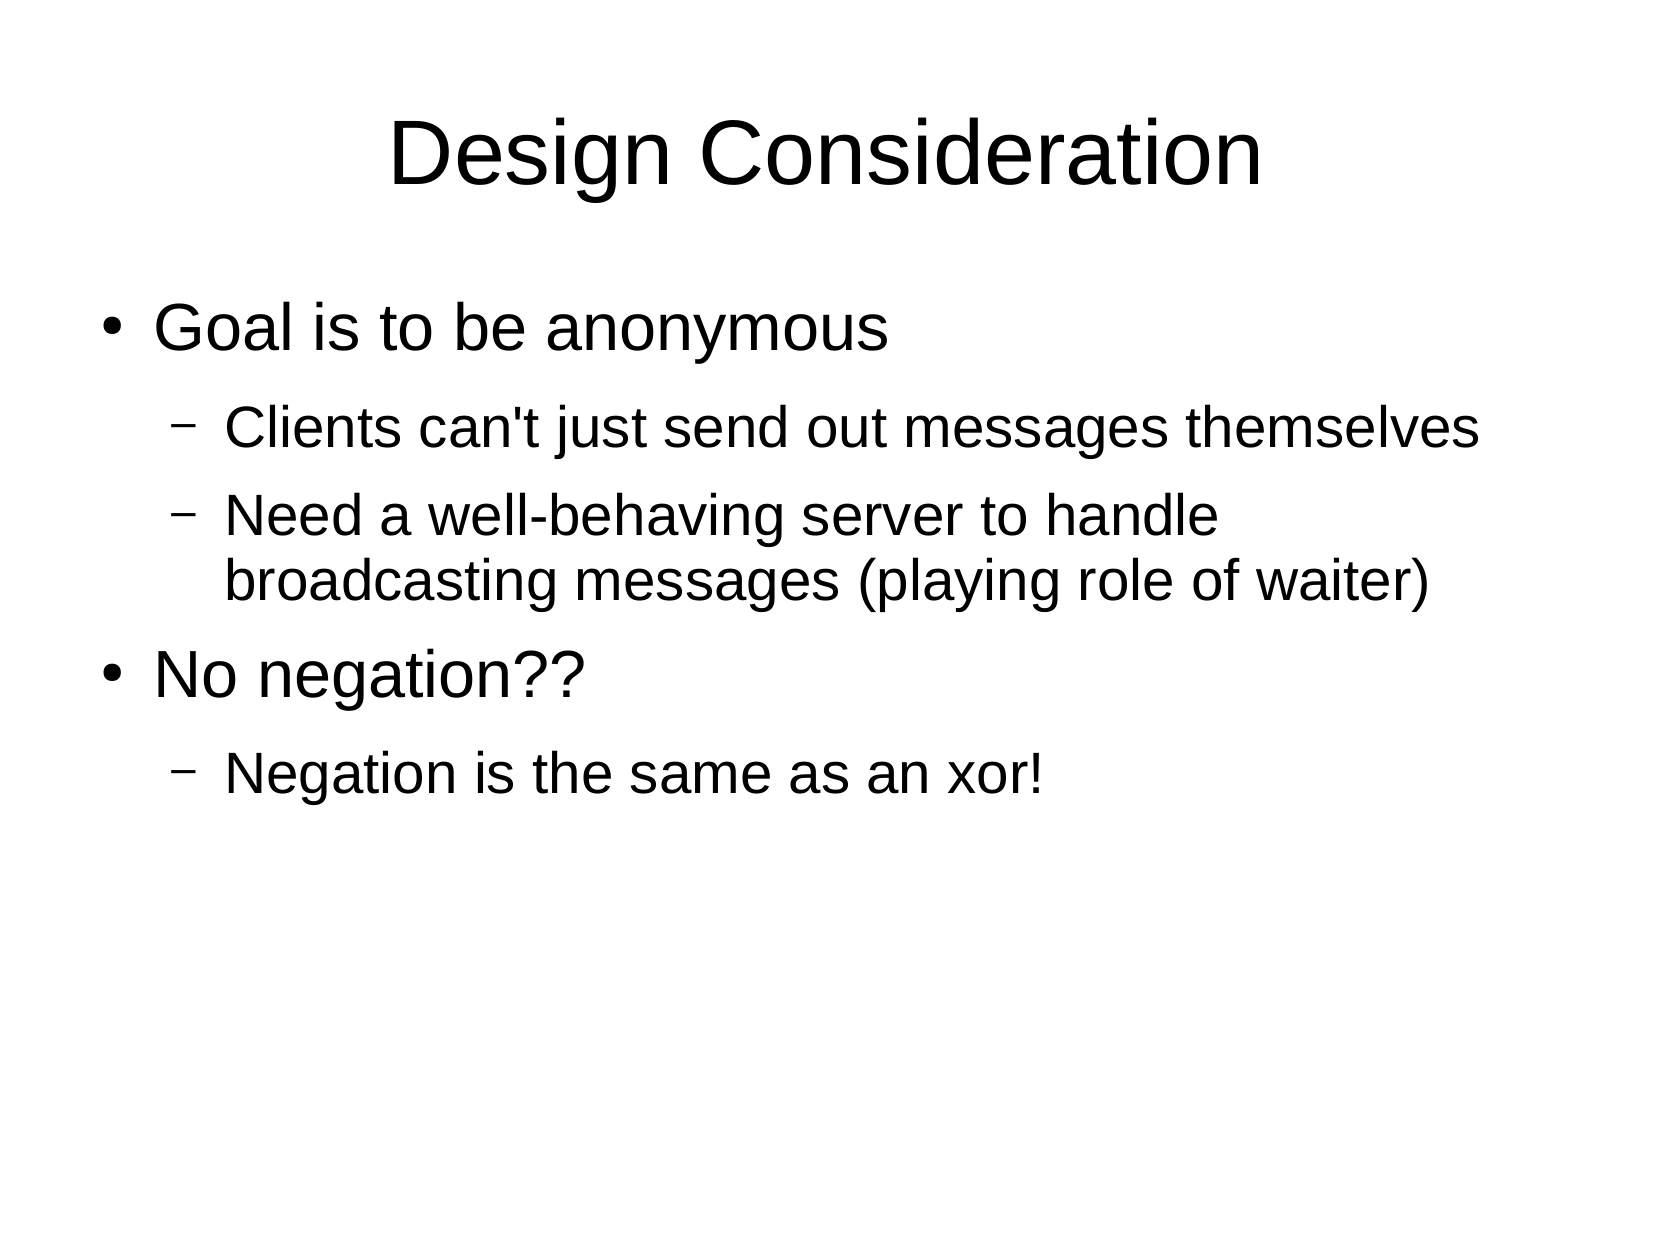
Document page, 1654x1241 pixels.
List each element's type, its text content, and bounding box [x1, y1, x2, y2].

title Design Consideration [82, 49, 1571, 257]
list Goal is to be anonymous Clients can't just send out messages themselves Need a well-behaving server to handle broadcasting messages (playing role of waiter) No negation?? Negation is the same as an xor! [82, 290, 1571, 1010]
